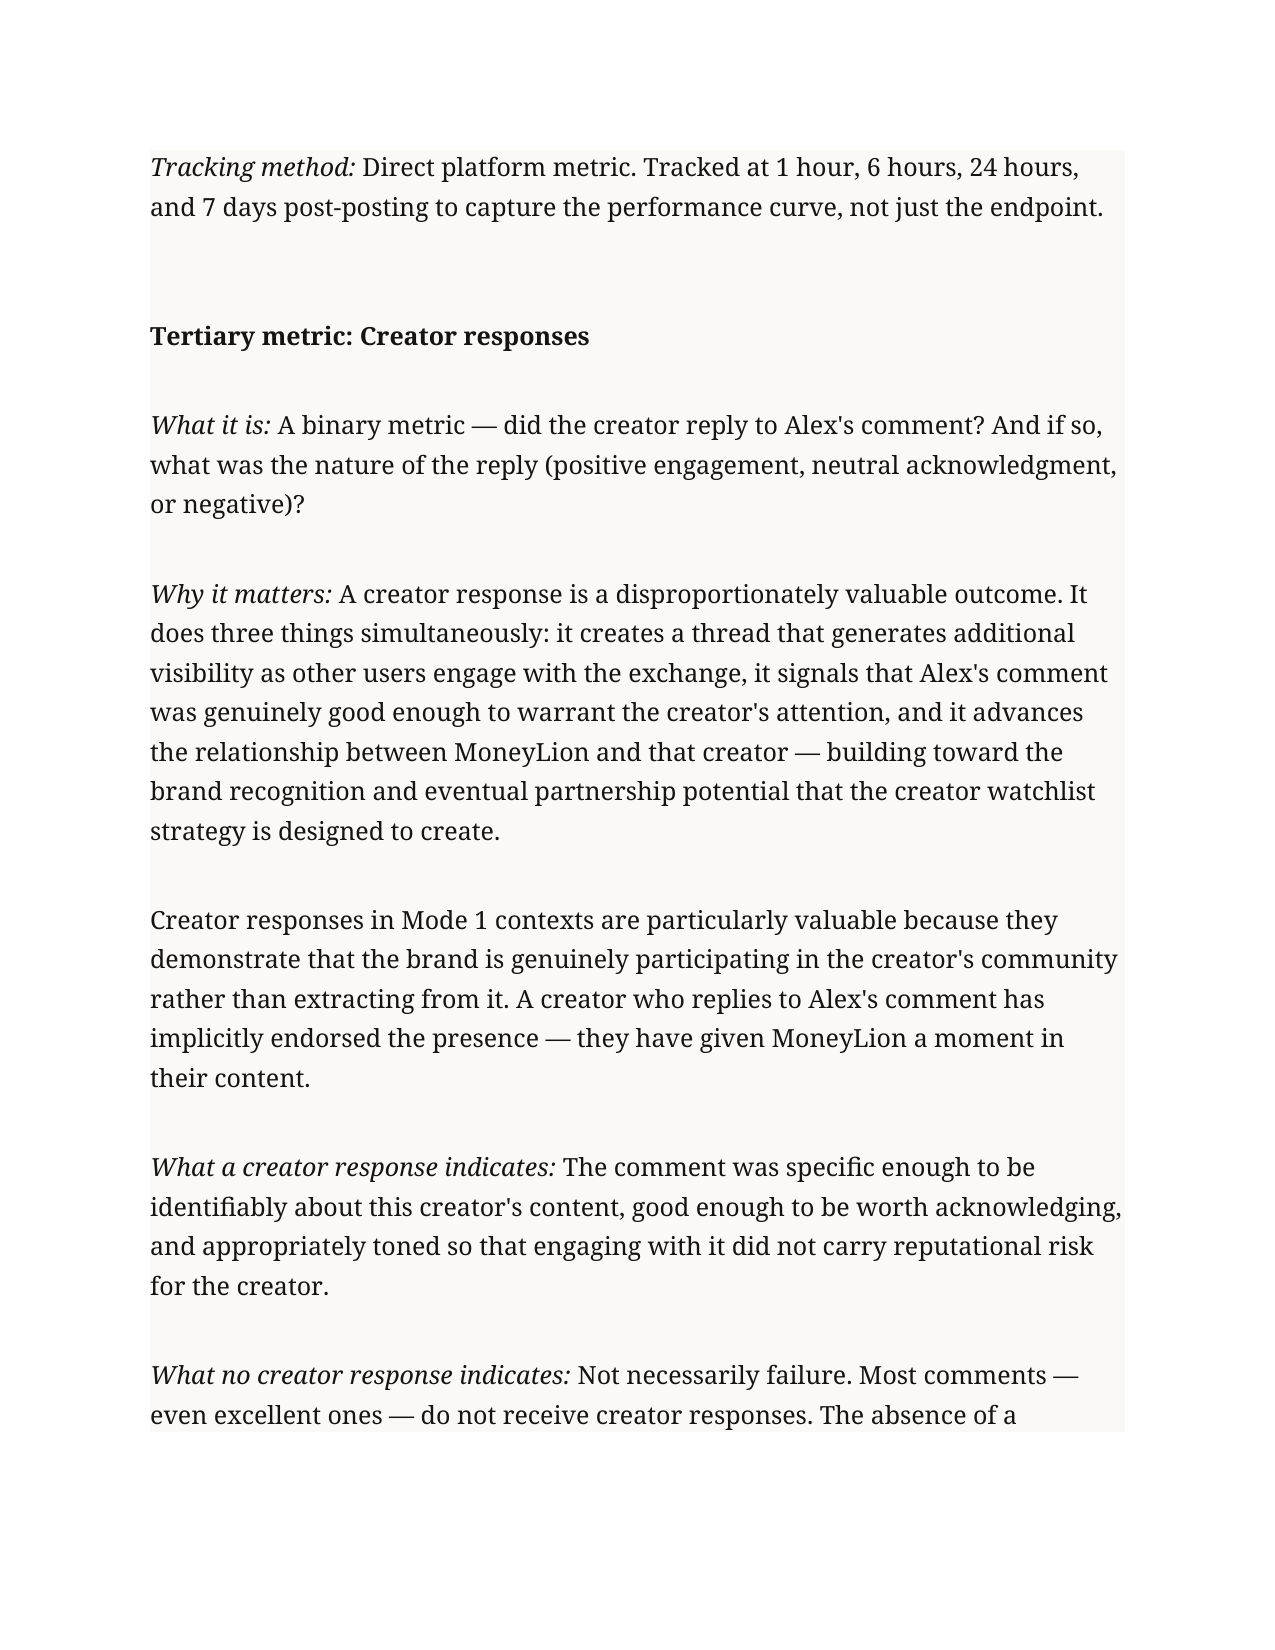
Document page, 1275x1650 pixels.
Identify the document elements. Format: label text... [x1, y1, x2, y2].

text Tertiary metric: Creator responses [150, 318, 1125, 352]
text What a creator response indicates: The comment was specific enough to be identifiably about this creator's content, good enough to be worth acknowledging, and appropriately toned so that engaging with it did not carry reputational risk for the creator. [150, 1150, 1125, 1303]
text What no creator response indicates: Not necessarily failure. Most comments — even excellent ones — do not receive creator responses. The absence of a [150, 1358, 1125, 1432]
text What it is: A binary metric — did the creator reply to Alex's comment? And if so, what was the nature of the reply (positive engagement, neutral acknowledgment, or negative)? [150, 408, 1125, 521]
text Why it matters: A creator response is a disproportionately valuable outcome. It does three things simultaneously: it creates a thread that generates additional visibility as other users engage with the exchange, it signals that Alex's comment was genuinely good enough to warrant the creator's attention, and it advances the relationship between MoneyLion and that creator — building toward the brand recognition and eventual partnership potential that the creator watchlist strategy is designed to create. [150, 576, 1125, 847]
text Tracking method: Direct platform metric. Tracked at 1 hour, 6 hours, 24 hours, and 7 days post-posting to capture the performance curve, not just the endpoint. [150, 150, 1125, 223]
text Creator responses in Mode 1 contexts are particularly valuable because they demonstrate that the brand is genuinely participating in the creator's community rather than extracting from it. A creator who replies to Alex's comment has implicitly endorsed the presence — they have given MoneyLion a moment in their content. [150, 903, 1125, 1095]
